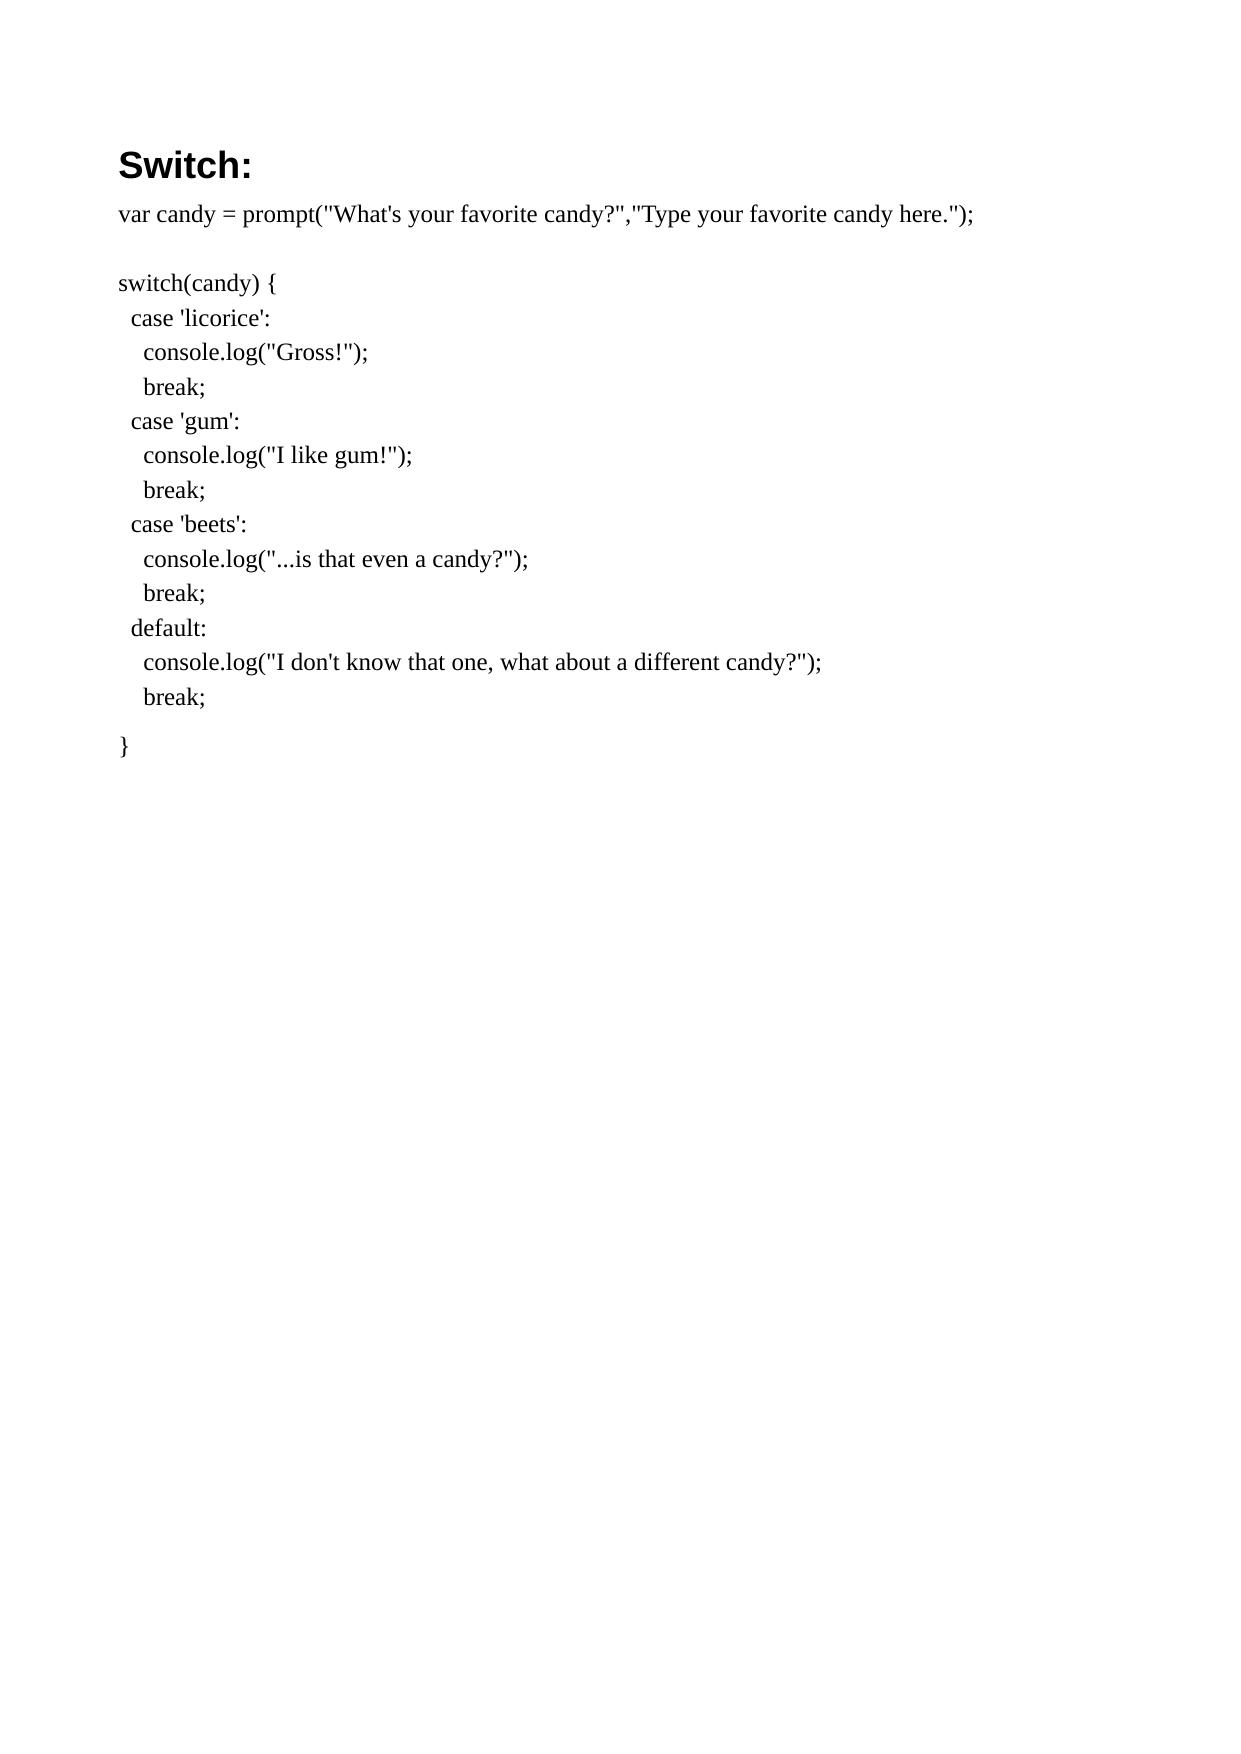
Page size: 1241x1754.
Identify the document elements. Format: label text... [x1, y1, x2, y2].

subtitle Switch: [118, 143, 1122, 187]
subtitle var candy = prompt("What's your favorite candy?","Type your favorite candy here."); switch(candy) { case 'licorice': console.log("Gross!"); break; case 'gum': console.log("I like gum!"); break; case 'beets': console.log("...is that even a candy?"); break; default: console.log("I don't know that one, what about a different candy?"); break; [118, 199, 1122, 711]
subtitle } [118, 731, 1122, 760]
